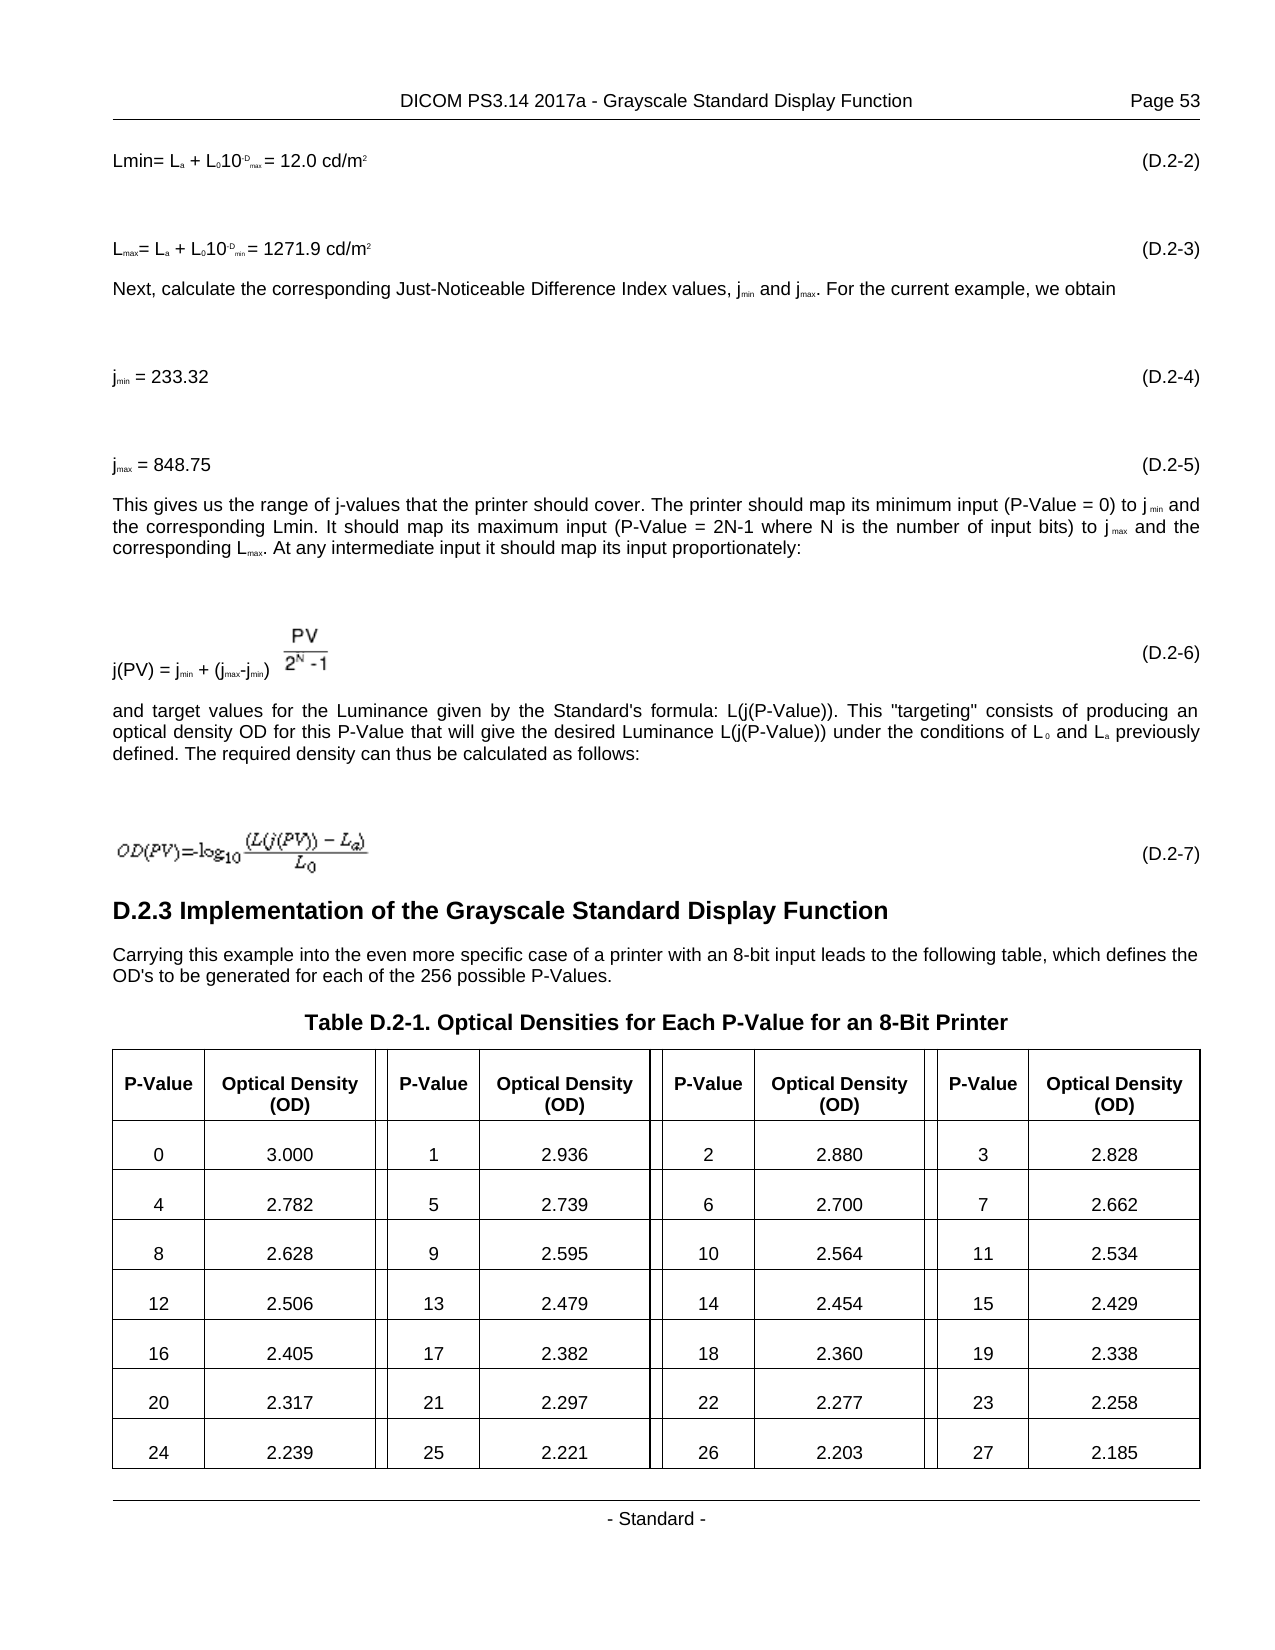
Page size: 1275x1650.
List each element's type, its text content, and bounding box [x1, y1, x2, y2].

table_cell 2.297 [480, 1369, 649, 1418]
table_cell [925, 1320, 937, 1368]
table_header Lmax= La + L010-Dmin = 1271.9 cd/m2 [113, 238, 1132, 259]
text and target values for the Luminance given by the Standard's formula: L(j(P-Value)). This "targeting" consists of producing an optical density OD for this P-Value that will give the desired Luminance L(j(P-Value)) under the conditions of L0 and La previously defined. The required density can thus be calculated as follows: [112, 699, 1200, 764]
table_cell 2.534 [1029, 1220, 1199, 1269]
table_cell 27 [938, 1419, 1028, 1467]
table_cell 2.382 [480, 1320, 649, 1368]
table_cell 6 [663, 1170, 754, 1219]
table_cell [651, 1220, 662, 1269]
table_header (D.2-7) [1132, 830, 1200, 877]
table_cell [376, 1369, 387, 1418]
table_cell 19 [938, 1320, 1028, 1368]
table_header Optical Density (OD) [205, 1050, 375, 1120]
table_cell 2.936 [480, 1121, 649, 1169]
table_cell [651, 1170, 662, 1219]
text Next, calculate the corresponding Just-Noticeable Difference Index values, jmin and jmax. For the current example, we obtain [112, 278, 1200, 300]
table_cell 2.360 [755, 1320, 924, 1368]
table_cell 2.317 [205, 1369, 375, 1418]
table_cell [925, 1170, 937, 1219]
table_header [376, 1050, 387, 1120]
table_cell [651, 1121, 662, 1169]
table_header Optical Density (OD) [480, 1050, 649, 1120]
table_cell 24 [113, 1419, 204, 1467]
table_cell 21 [388, 1369, 479, 1418]
table_header [372, 830, 1132, 877]
table_cell [376, 1220, 387, 1269]
table_cell [925, 1220, 937, 1269]
table_cell 4 [113, 1170, 204, 1219]
table_cell 5 [388, 1170, 479, 1219]
table_cell 2.221 [480, 1419, 649, 1467]
table_cell [376, 1320, 387, 1368]
table_header P-Value [388, 1050, 479, 1120]
table_cell 20 [113, 1369, 204, 1418]
table_header jmax = 848.75 [113, 454, 1132, 475]
table_cell [651, 1320, 662, 1368]
table_cell 18 [663, 1320, 754, 1368]
table_cell 8 [113, 1220, 204, 1269]
table_cell 11 [938, 1220, 1028, 1269]
table_cell 2.203 [755, 1419, 924, 1467]
table_header j(PV) = jmin + (jmax-jmin) [113, 625, 1132, 681]
table_cell 13 [388, 1270, 479, 1318]
table_header (D.2-3) [1132, 238, 1200, 259]
table_cell 3 [938, 1121, 1028, 1169]
table_header [925, 1050, 937, 1120]
table_cell [376, 1419, 387, 1467]
picture [275, 625, 338, 677]
table_cell [651, 1419, 662, 1467]
table_cell 2 [663, 1121, 754, 1169]
table_cell 7 [938, 1170, 1028, 1219]
table_cell 2.700 [755, 1170, 924, 1219]
table_cell [925, 1121, 937, 1169]
table_cell 14 [663, 1270, 754, 1318]
table_cell [925, 1419, 937, 1467]
table_cell 2.880 [755, 1121, 924, 1169]
table_cell 1 [388, 1121, 479, 1169]
table_cell 23 [938, 1369, 1028, 1418]
table_cell [376, 1121, 387, 1169]
table_cell [925, 1270, 937, 1318]
table_cell 2.595 [480, 1220, 649, 1269]
table_cell 2.454 [755, 1270, 924, 1318]
text D.2.3 Implementation of the Grayscale Standard Display Function [112, 896, 1200, 925]
table_header (D.2-6) [1132, 625, 1200, 681]
table_cell [925, 1369, 937, 1418]
table_cell 25 [388, 1419, 479, 1467]
text Carrying this example into the even more specific case of a printer with an 8-bit input leads to the following table, which defines the OD's to be generated for each of the 256 possible P-Values. [112, 943, 1200, 987]
table_cell 2.338 [1029, 1320, 1199, 1368]
table_cell 2.479 [480, 1270, 649, 1318]
text This gives us the range of j-values that the printer should cover. The printer should map its minimum input (P-Value = 0) to jmin and the corresponding Lmin. It should map its maximum input (P-Value = 2N-1 where N is the number of input bits) to jmax and the corresponding Lmax. At any intermediate input it should map its input proportionately: [112, 494, 1200, 559]
table_cell 2.185 [1029, 1419, 1199, 1467]
text Table D.2-1. Optical Densities for Each P-Value for an 8-Bit Printer [112, 1009, 1200, 1035]
table_cell 2.828 [1029, 1121, 1199, 1169]
table_cell 16 [113, 1320, 204, 1368]
table_header (D.2-4) [1132, 366, 1200, 387]
table_cell [651, 1270, 662, 1318]
table_cell 10 [663, 1220, 754, 1269]
table_header [651, 1050, 662, 1120]
table_header Optical Density (OD) [1029, 1050, 1199, 1120]
table_header P-Value [113, 1050, 204, 1120]
table_header (D.2-5) [1132, 454, 1200, 475]
table_cell 2.277 [755, 1369, 924, 1418]
table_header (D.2-2) [1132, 150, 1200, 172]
table_cell 2.239 [205, 1419, 375, 1467]
table_cell 9 [388, 1220, 479, 1269]
table_cell 0 [113, 1121, 204, 1169]
table_header P-Value [938, 1050, 1028, 1120]
table_cell [376, 1270, 387, 1318]
picture [112, 830, 372, 878]
table_cell 2.506 [205, 1270, 375, 1318]
table_cell 22 [663, 1369, 754, 1418]
table_header P-Value [663, 1050, 754, 1120]
table_cell 2.564 [755, 1220, 924, 1269]
table_cell 12 [113, 1270, 204, 1318]
table_cell 15 [938, 1270, 1028, 1318]
table_cell 2.429 [1029, 1270, 1199, 1318]
table_header Optical Density (OD) [755, 1050, 924, 1120]
table_cell 2.628 [205, 1220, 375, 1269]
table_cell 26 [663, 1419, 754, 1467]
table_cell 2.739 [480, 1170, 649, 1219]
table_cell 3.000 [205, 1121, 375, 1169]
table_cell [376, 1170, 387, 1219]
table_header Lmin= La + L010-Dmax = 12.0 cd/m2 [113, 150, 1132, 172]
table_cell 2.258 [1029, 1369, 1199, 1418]
table_cell 2.662 [1029, 1170, 1199, 1219]
table_header jmin = 233.32 [113, 366, 1132, 387]
table_cell 2.782 [205, 1170, 375, 1219]
table_cell 17 [388, 1320, 479, 1368]
table_cell 2.405 [205, 1320, 375, 1368]
table_cell [651, 1369, 662, 1418]
